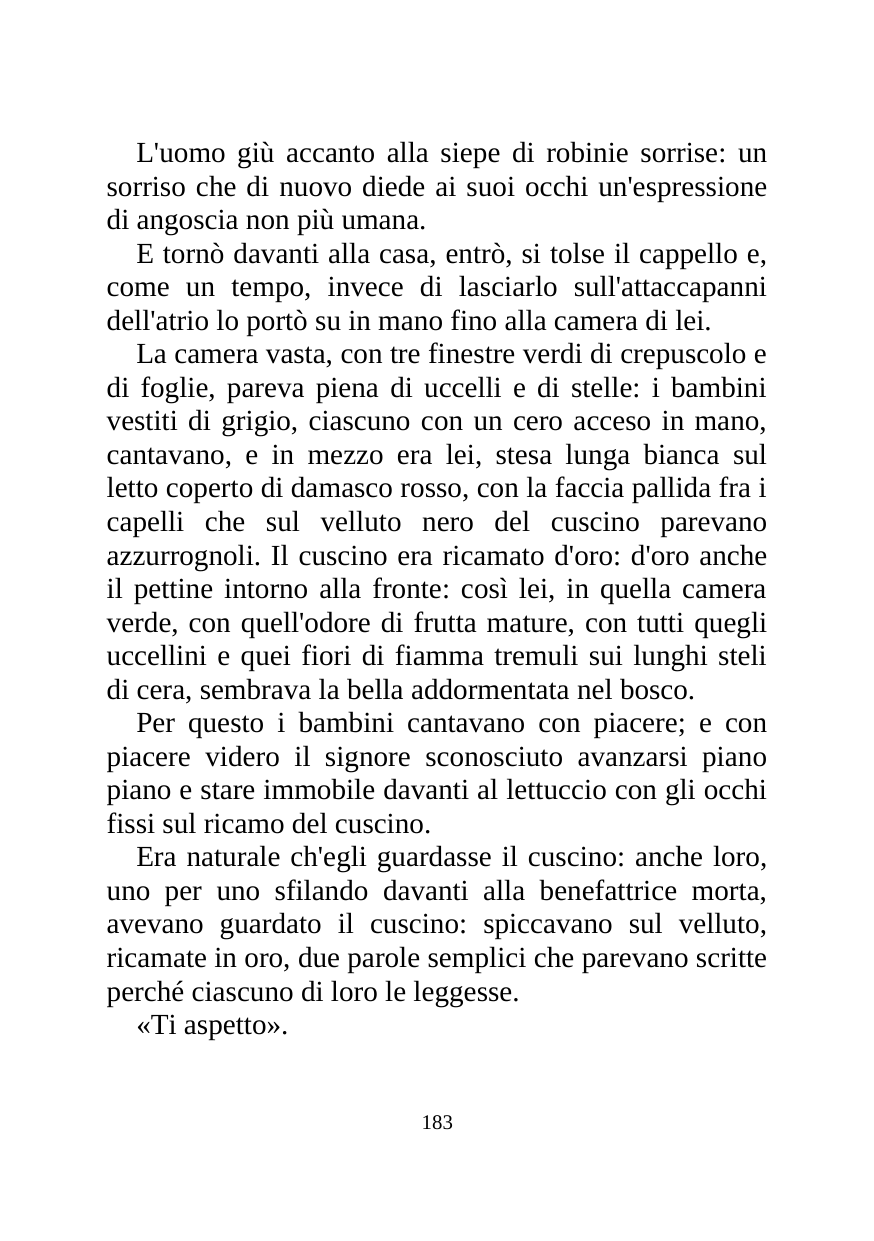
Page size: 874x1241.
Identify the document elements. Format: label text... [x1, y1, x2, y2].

text E tornò davanti alla casa, entrò, si tolse il cappello e, come un tempo, invece di lasciarlo sull'attaccapanni dell'atrio lo portò su in mano fino alla camera di lei. [106, 236, 768, 336]
text La camera vasta, con tre finestre verdi di crepuscolo e di foglie, pareva piena di uccelli e di stelle: i bambini vestiti di grigio, ciascuno con un cero acceso in mano, cantavano, e in mezzo era lei, stesa lunga bianca sul letto coperto di damasco rosso, con la faccia pallida fra i capelli che sul velluto nero del cuscino parevano azzurrognoli. Il cuscino era ricamato d'oro: d'oro anche il pettine intorno alla fronte: così lei, in quella camera verde, con quell'odore di frutta mature, con tutti quegli uccellini e quei fiori di fiamma tremuli sui lunghi steli di cera, sembrava la bella addormentata nel bosco. [106, 336, 768, 705]
text Era naturale ch'egli guardasse il cuscino: anche loro, uno per uno sfilando davanti alla benefattrice morta, avevano guardato il cuscino: spiccavano sul velluto, ricamate in oro, due parole semplici che parevano scritte perché ciascuno di loro le leggesse. [106, 839, 768, 1007]
text «Ti aspetto». [106, 1007, 768, 1041]
text Per questo i bambini cantavano con piacere; e con piacere videro il signore sconosciuto avanzarsi piano piano e stare immobile davanti al lettuccio con gli occhi fissi sul ricamo del cuscino. [106, 705, 768, 839]
text L'uomo giù accanto alla siepe di robinie sorrise: un sorriso che di nuovo diede ai suoi occhi un'espressione di angoscia non più umana. [106, 135, 768, 236]
